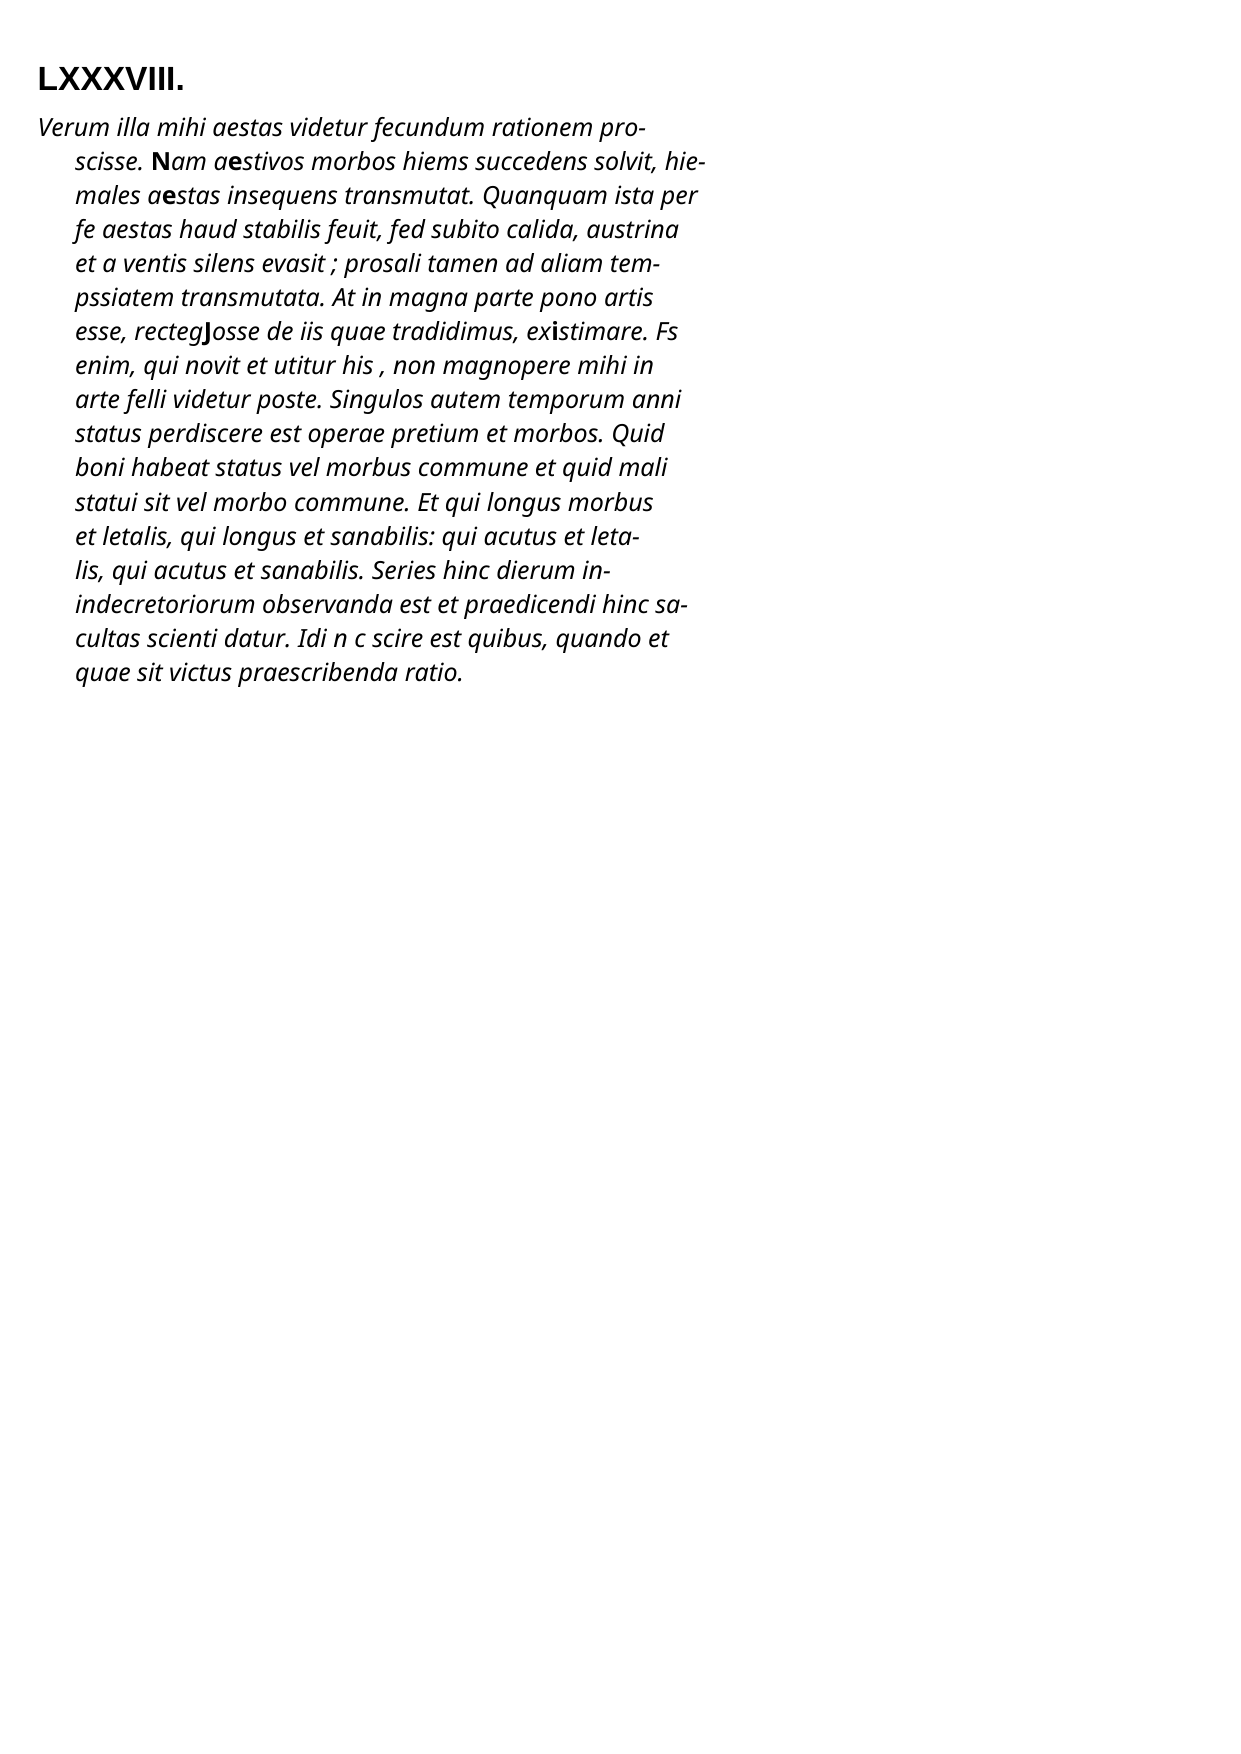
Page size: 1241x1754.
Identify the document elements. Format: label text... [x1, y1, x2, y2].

text Verum illa mihi aestas videtur fecundum rationem pro- scisse. Nam aestivos morbos hiems succedens solvit, hie- males aestas insequens transmutat. Quanquam ista per fe aestas haud stabilis feuit, fed subito calida, austrina et a ventis silens evasit ; prosali tamen ad aliam tem- pssiatem transmutata. At in magna parte pono artis esse, rectegJosse de iis quae tradidimus, existimare. Fs enim, qui novit et utitur his , non magnopere mihi in arte felli videtur poste. Singulos autem temporum anni status perdiscere est operae pretium et morbos. Quid boni habeat status vel morbus commune et quid mali statui sit vel morbo commune. Et qui longus morbus et letalis, qui longus et sanabilis: qui acutus et leta- lis, qui acutus et sanabilis. Series hinc dierum in- indecretoriorum observanda est et praedicendi hinc sa- cultas scienti datur. Idi n c scire est quibus, quando et quae sit victus praescribenda ratio. [37, 109, 1203, 688]
subtitle LXXXVIII. [37, 58, 1203, 97]
